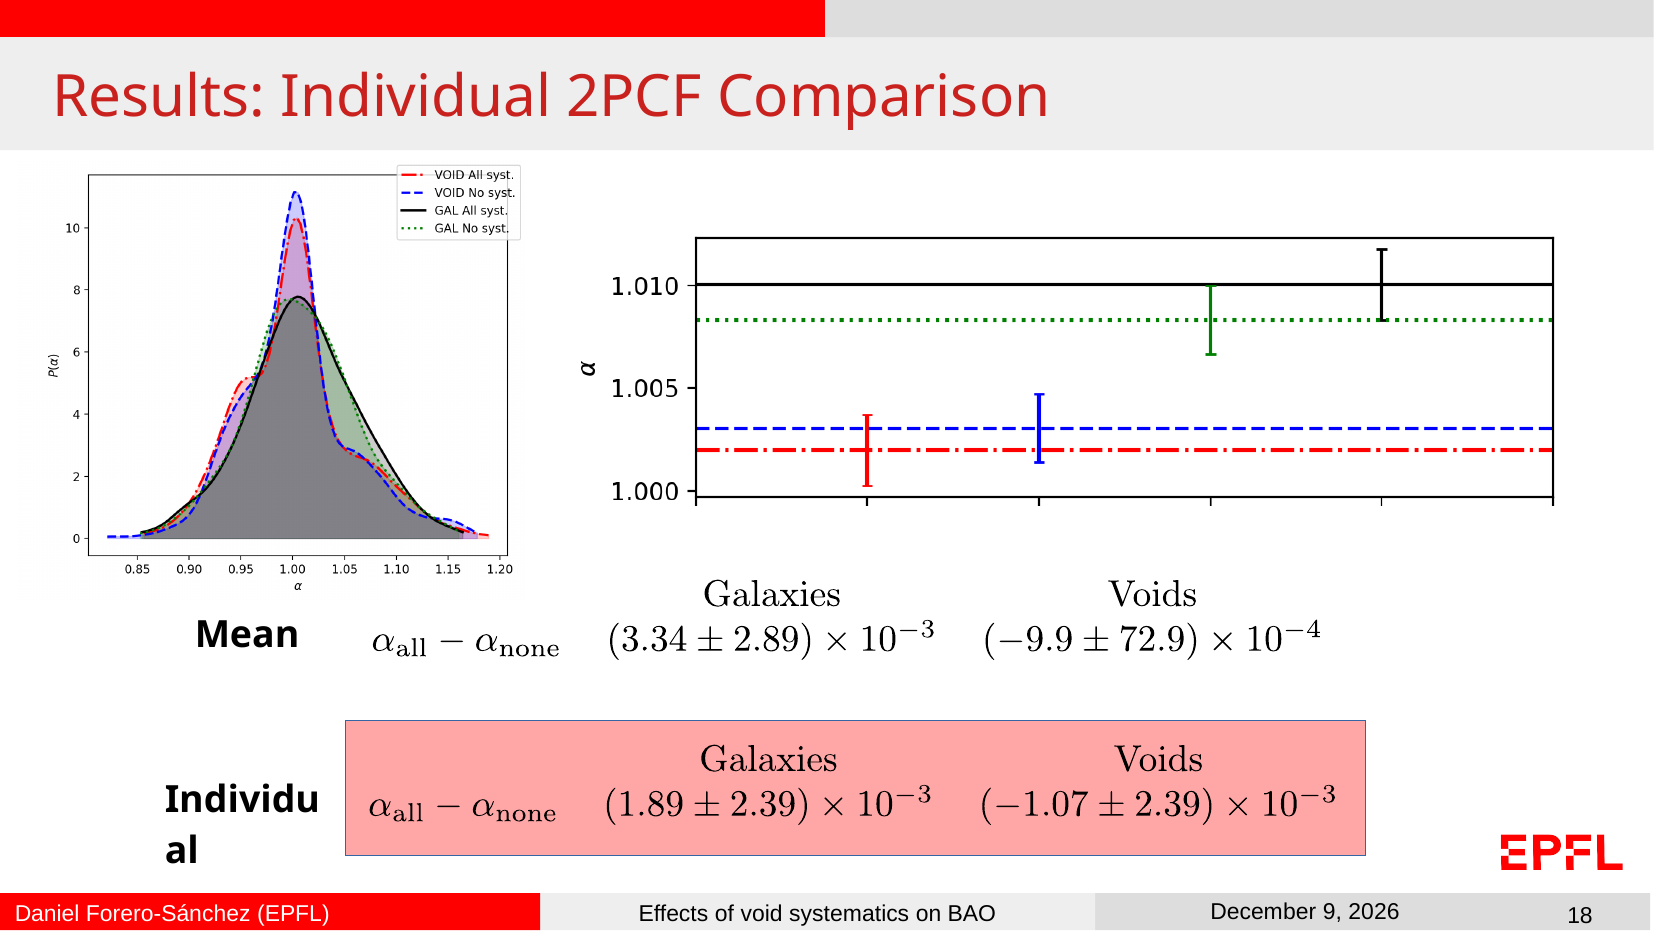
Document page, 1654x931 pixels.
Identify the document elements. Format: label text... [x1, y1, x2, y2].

picture [1486, 820, 1638, 885]
picture [550, 210, 1591, 532]
text_box Mean [180, 601, 316, 676]
text_box [345, 720, 1366, 856]
picture [17, 159, 1321, 661]
picture [368, 744, 1336, 826]
text_box Individual [150, 765, 346, 834]
title Results: Individual 2PCF Comparison [52, 37, 1066, 151]
